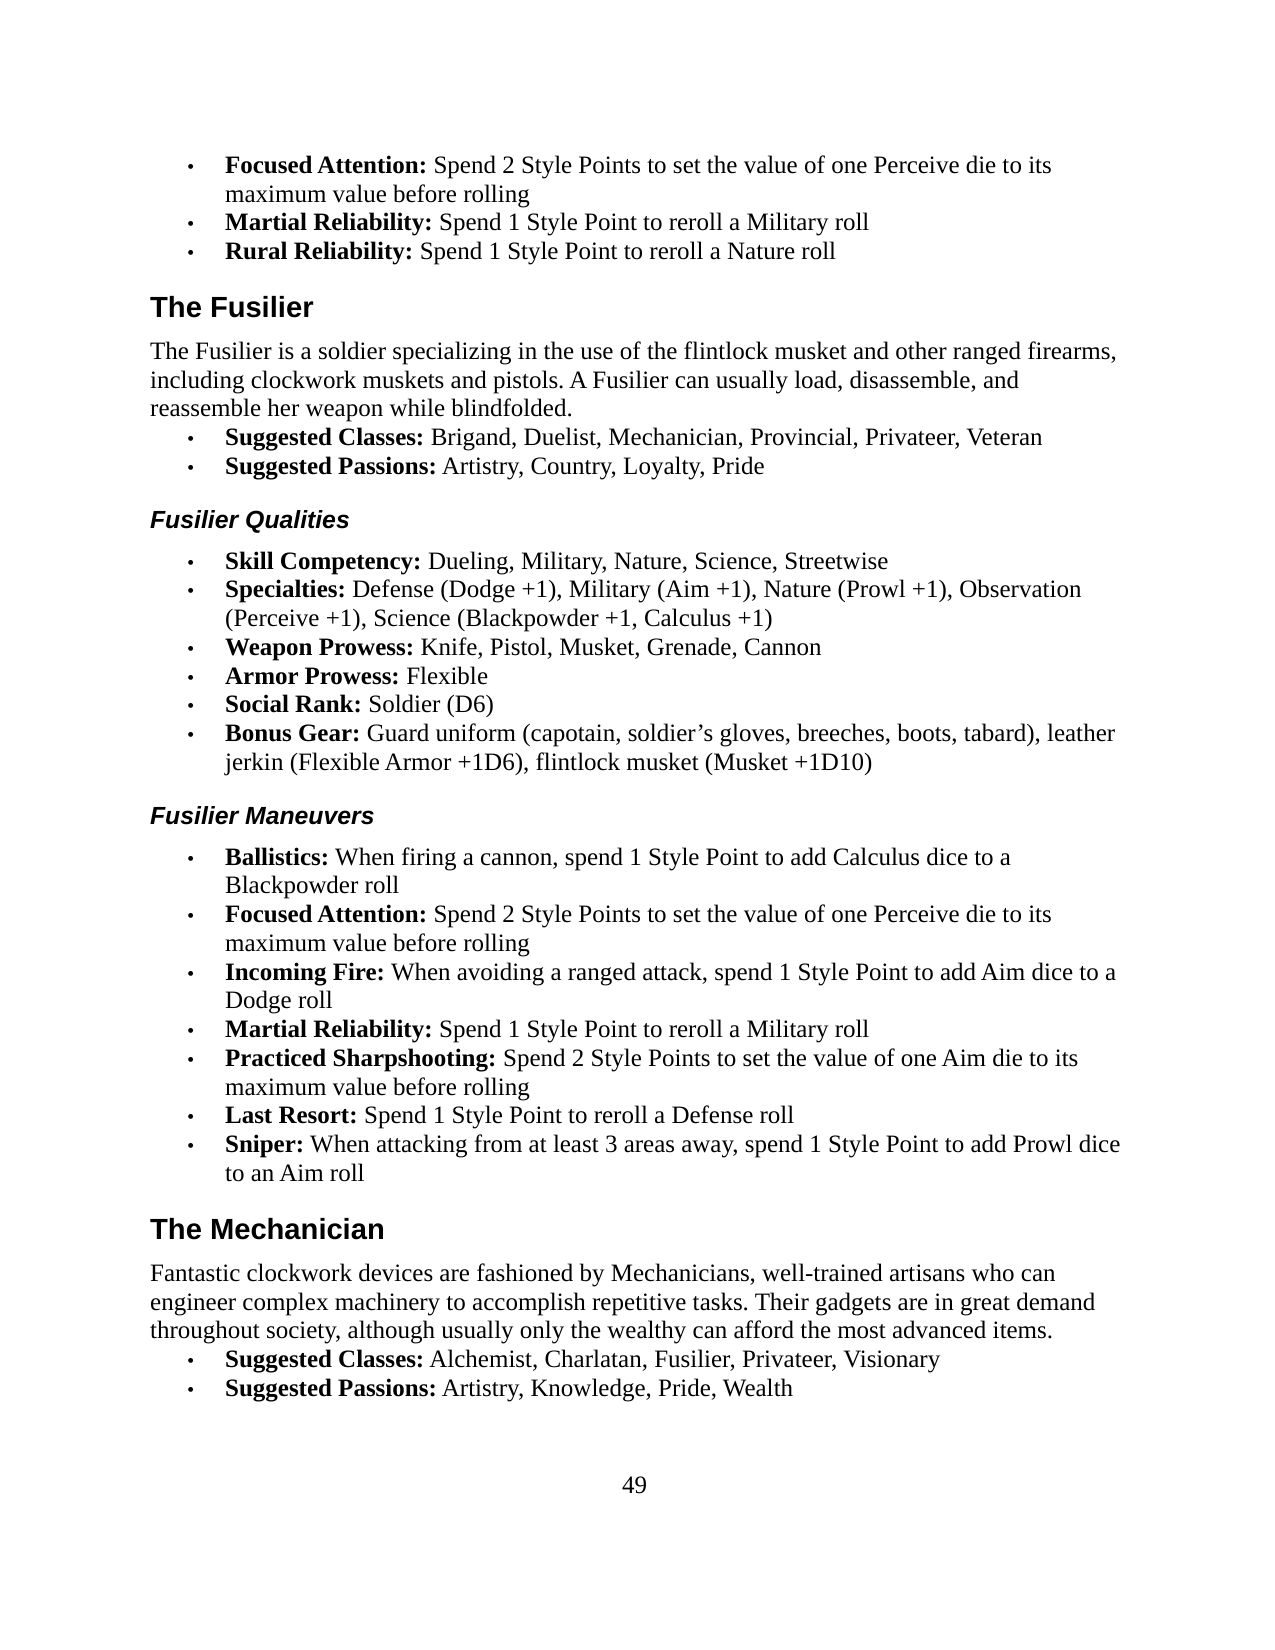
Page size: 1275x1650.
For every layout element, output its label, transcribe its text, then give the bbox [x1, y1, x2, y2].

list Practiced Sharpshooting: Spend 2 Style Points to set the value of one Aim die to its maximum value before rolling [187, 1043, 1125, 1101]
subtitle The Mechanician [150, 1212, 1125, 1245]
list Bonus Gear: Guard uniform (capotain, soldier’s gloves, breeches, boots, tabard), leather jerkin (Flexible Armor +1D6), flintlock musket (Musket +1D10) [187, 718, 1125, 776]
list Focused Attention: Spend 2 Style Points to set the value of one Perceive die to its maximum value before rolling [187, 150, 1125, 207]
subtitle The Fusilier [150, 290, 1125, 323]
list Suggested Passions: Artistry, Knowledge, Pride, Wealth [187, 1373, 1125, 1402]
list Ballistics: When firing a cannon, spend 1 Style Point to add Calculus dice to a Blackpowder roll [187, 842, 1125, 899]
subtitle Fusilier Qualities [150, 505, 1125, 533]
list Weapon Prowess: Knife, Pistol, Musket, Grenade, Cannon [187, 632, 1125, 661]
list Rural Reliability: Spend 1 Style Point to reroll a Nature roll [187, 236, 1125, 265]
list Armor Prowess: Flexible [187, 661, 1125, 689]
list Sniper: When attacking from at least 3 areas away, spend 1 Style Point to add Prowl dice to an Aim roll [187, 1129, 1125, 1187]
list Last Resort: Spend 1 Style Point to reroll a Defense roll [187, 1101, 1125, 1129]
list Specialties: Defense (Dodge +1), Military (Aim +1), Nature (Prowl +1), Observation (Perceive +1), Science (Blackpowder +1, Calculus +1) [187, 574, 1125, 632]
list Suggested Classes: Alchemist, Charlatan, Fusilier, Privateer, Visionary [187, 1344, 1125, 1373]
list Social Rank: Soldier (D6) [187, 689, 1125, 718]
list Incoming Fire: When avoiding a ranged attack, spend 1 Style Point to add Aim dice to a Dodge roll [187, 957, 1125, 1014]
list Suggested Passions: Artistry, Country, Loyalty, Pride [187, 451, 1125, 480]
list Focused Attention: Spend 2 Style Points to set the value of one Perceive die to its maximum value before rolling [187, 899, 1125, 957]
subtitle Fusilier Maneuvers [150, 801, 1125, 829]
text Fantastic clockwork devices are fashioned by Mechanicians, well-trained artisans who can engineer complex machinery to accomplish repetitive tasks. Their gadgets are in great demand throughout society, although usually only the wealthy can afford the most advanced items. [150, 1258, 1125, 1344]
list Martial Reliability: Spend 1 Style Point to reroll a Military roll [187, 207, 1125, 236]
text The Fusilier is a soldier specializing in the use of the flintlock musket and other ranged firearms, including clockwork muskets and pistols. A Fusilier can usually load, disassemble, and reassemble her weapon while blindfolded. [150, 336, 1125, 422]
list Suggested Classes: Brigand, Duelist, Mechanician, Provincial, Privateer, Veteran [187, 422, 1125, 451]
list Martial Reliability: Spend 1 Style Point to reroll a Military roll [187, 1014, 1125, 1043]
list Skill Competency: Dueling, Military, Nature, Science, Streetwise [187, 546, 1125, 574]
